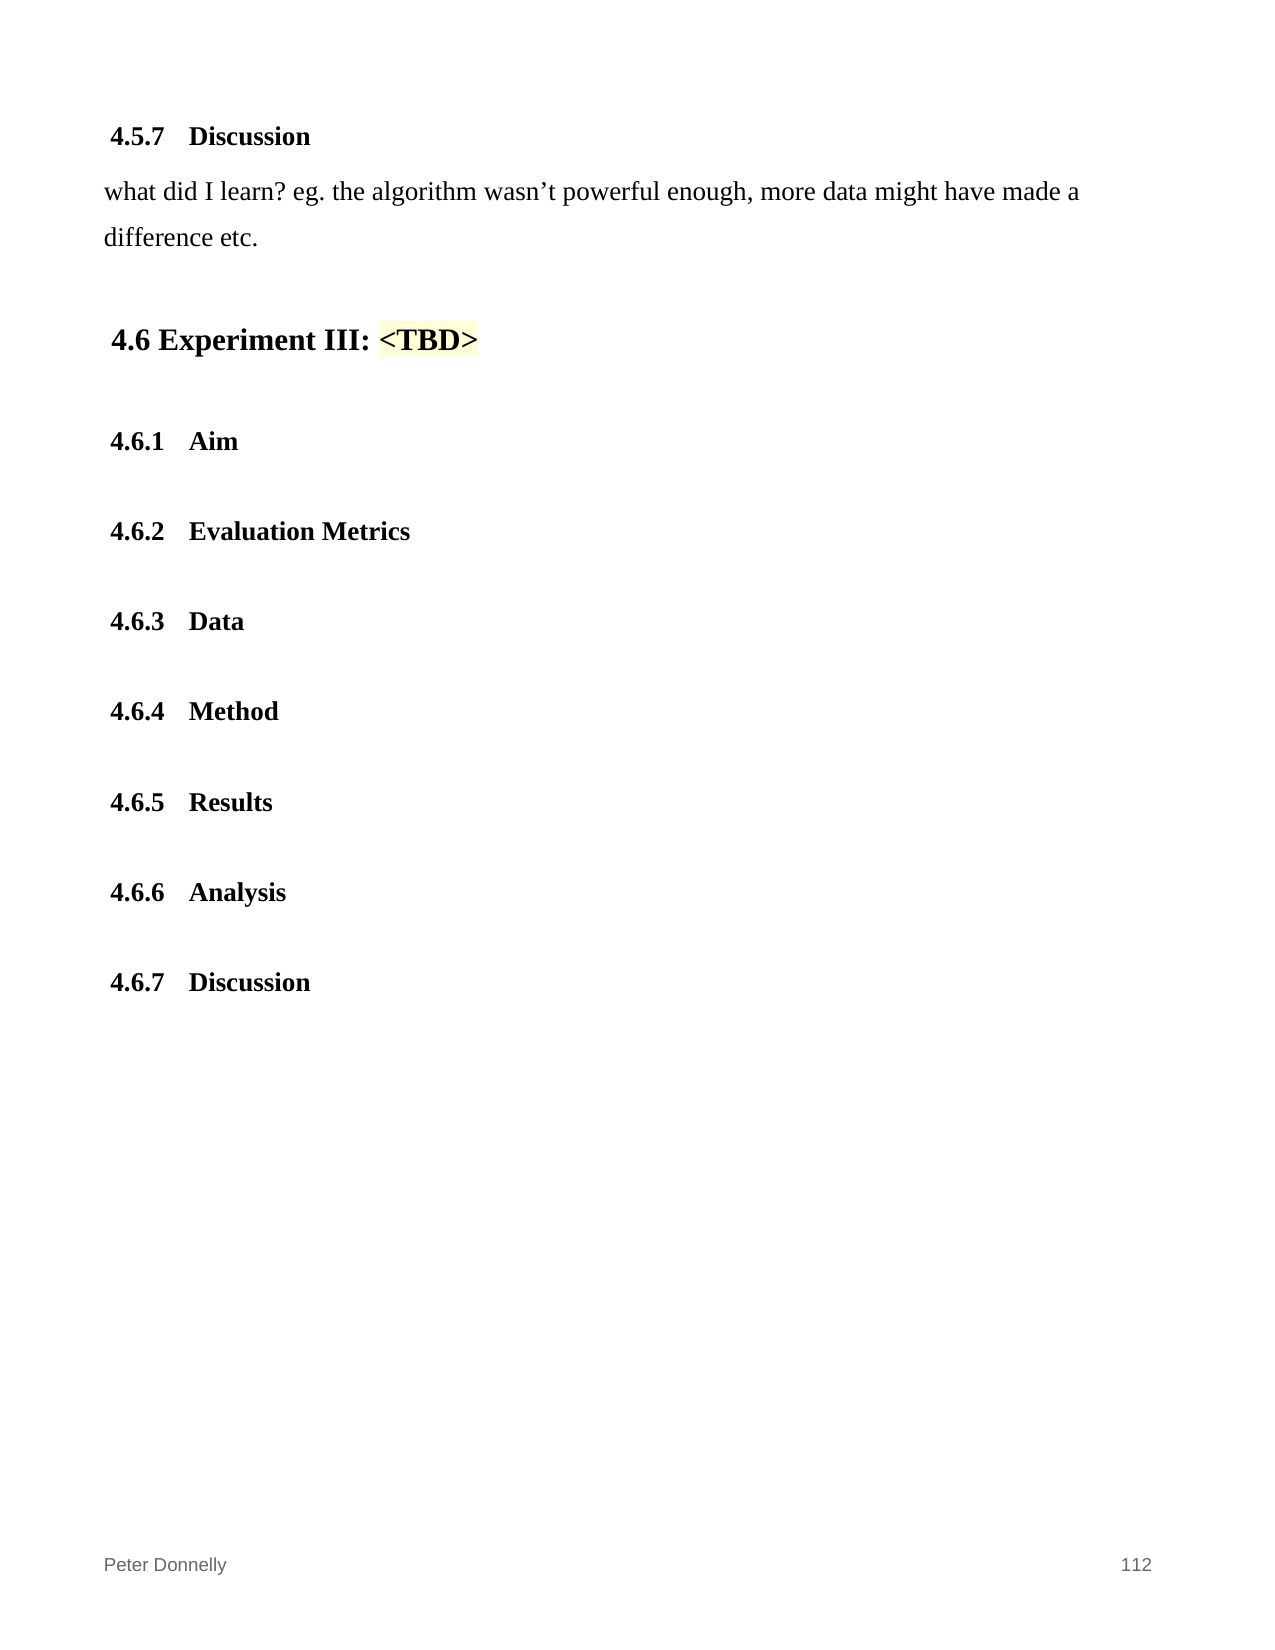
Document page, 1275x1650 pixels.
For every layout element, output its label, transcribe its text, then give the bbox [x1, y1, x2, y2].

subtitle Aim [103, 425, 1181, 456]
subtitle Discussion [103, 120, 1181, 151]
subtitle Evaluation Metrics [103, 515, 1181, 546]
subtitle Experiment III: <TBD> [103, 321, 1181, 357]
subtitle Discussion [103, 966, 1181, 997]
subtitle Results [103, 786, 1181, 817]
subtitle Data [103, 605, 1181, 636]
subtitle Analysis [103, 876, 1181, 907]
text what did I learn? eg. the algorithm wasn’t powerful enough, more data might have made a difference etc. [103, 174, 1181, 252]
subtitle Method [103, 696, 1181, 727]
